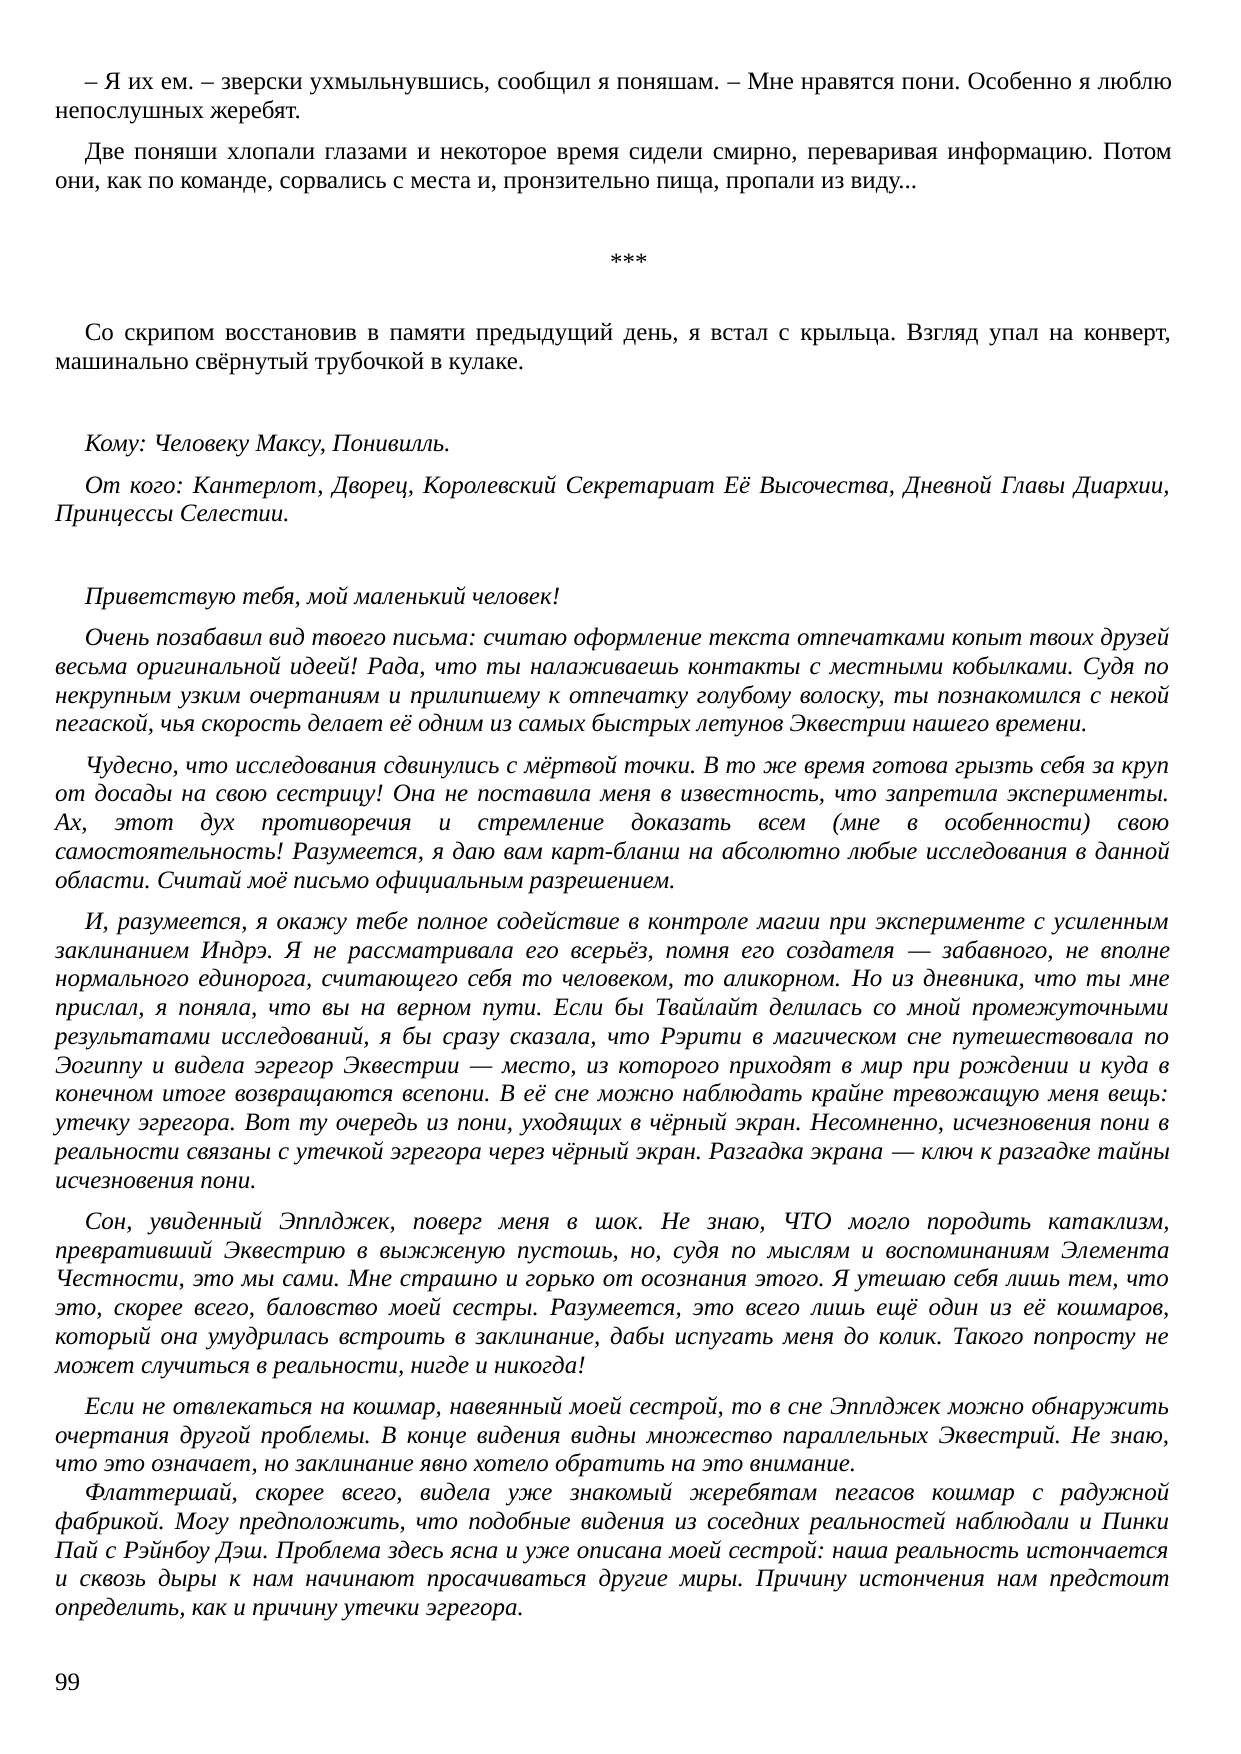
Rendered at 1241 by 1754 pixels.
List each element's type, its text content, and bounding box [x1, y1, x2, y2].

text *** [55, 247, 1173, 305]
text И, разумеется, я окажу тебе полное содействие в контроле магии при эксперименте с усиленным заклинанием Индрэ. Я не рассматривала его всерьёз, помня его создателя — забавного, не вполне нормального единорога, считающего себя то человеком, то аликорном. Но из дневника, что ты мне прислал, я поняла, что вы на верном пути. Если бы Твайлайт делилась со мной промежуточными результатами исследований, я бы сразу сказала, что Рэрити в магическом сне путешествовала по Эогиппу и видела эгрегор Эквестрии — место, из которого приходят в мир при рождении и куда в конечном итоге возвращаются всепони. В её сне можно наблюдать крайне тревожащую меня вещь: утечку эгрегора. Вот ту очередь из пони, уходящих в чёрный экран. Несомненно, исчезновения пони в реальности связаны с утечкой эгрегора через чёрный экран. Разгадка экрана — ключ к разгадке тайны исчезновения пони. [55, 906, 1173, 1193]
text От кого: Кантерлот, Дворец, Королевский Секретариат Её Высочества, Дневной Главы Диархии, Принцессы Селестии. [55, 470, 1173, 527]
text Флаттершай, скорее всего, видела уже знакомый жеребятам пегасов кошмар с радужной фабрикой. Могу предположить, что подобные видения из соседних реальностей наблюдали и Пинки Пай с Рэйнбоу Дэш. Проблема здесь ясна и уже описана моей сестрой: наша реальность истончается и сквозь дыры к нам начинают просачиваться другие миры. Причину истончения нам предстоит определить, как и причину утечки эгрегора. [55, 1477, 1173, 1621]
text Если не отвлекаться на кошмар, навеянный моей сестрой, то в сне Эпплджек можно обнаружить очертания другой проблемы. В конце видения видны множество параллельных Эквестрий. Не знаю, что это означает, но заклинание явно хотело обратить на это внимание. [55, 1391, 1173, 1477]
text Приветствую тебя, мой маленький человек! [55, 581, 1173, 610]
text Чудесно, что исследования сдвинулись с мёртвой точки. В то же время готова грызть себя за круп от досады на свою сестрицу! Она не поставила меня в известность, что запретила эксперименты. Ах, этот дух противоречия и стремление доказать всем (мне в особенности) свою самостоятельность! Разумеется, я даю вам карт-бланш на абсолютно любые исследования в данной области. Считай моё письмо официальным разрешением. [55, 750, 1173, 893]
text Cон, увиденный Эпплджек, поверг меня в шок. Не знаю, ЧТО могло породить катаклизм, превративший Эквестрию в выжженую пустошь, но, судя по мыслям и воспоминаниям Элемента Честности, это мы сами. Мне страшно и горько от осознания этого. Я утешаю себя лишь тем, что это, скорее всего, баловство моей сестры. Разумеется, это всего лишь ещё один из её кошмаров, который она умудрилась встроить в заклинание, дабы испугать меня до колик. Такого попросту не может случиться в реальности, нигде и никогда! [55, 1206, 1173, 1378]
text Очень позабавил вид твоего письма: считаю оформление текста отпечатками копыт твоих друзей весьма оригинальной идеей! Рада, что ты налаживаешь контакты с местными кобылками. Судя по некрупным узким очертаниям и прилипшему к отпечатку голубому волоску, ты познакомился с некой пегаской, чья скорость делает её одним из самых быстрых летунов Эквестрии нашего времени. [55, 622, 1173, 737]
text Со скрипом восстановив в памяти предыдущий день, я встал с крыльца. Взгляд упал на конверт, машинально свёрнутый трубочкой в кулаке. [55, 317, 1173, 375]
text Две поняши хлопали глазами и некоторое время сидели смирно, переваривая информацию. Потом они, как по команде, сорвались с места и, пронзительно пища, пропали из виду... [55, 136, 1173, 193]
text – Я их ем. – зверски ухмыльнувшись, сообщил я поняшам. – Мне нравятся пони. Особенно я люблю непослушных жеребят. [55, 66, 1173, 123]
text Кому: Человеку Максу, Понивилль. [55, 428, 1173, 457]
